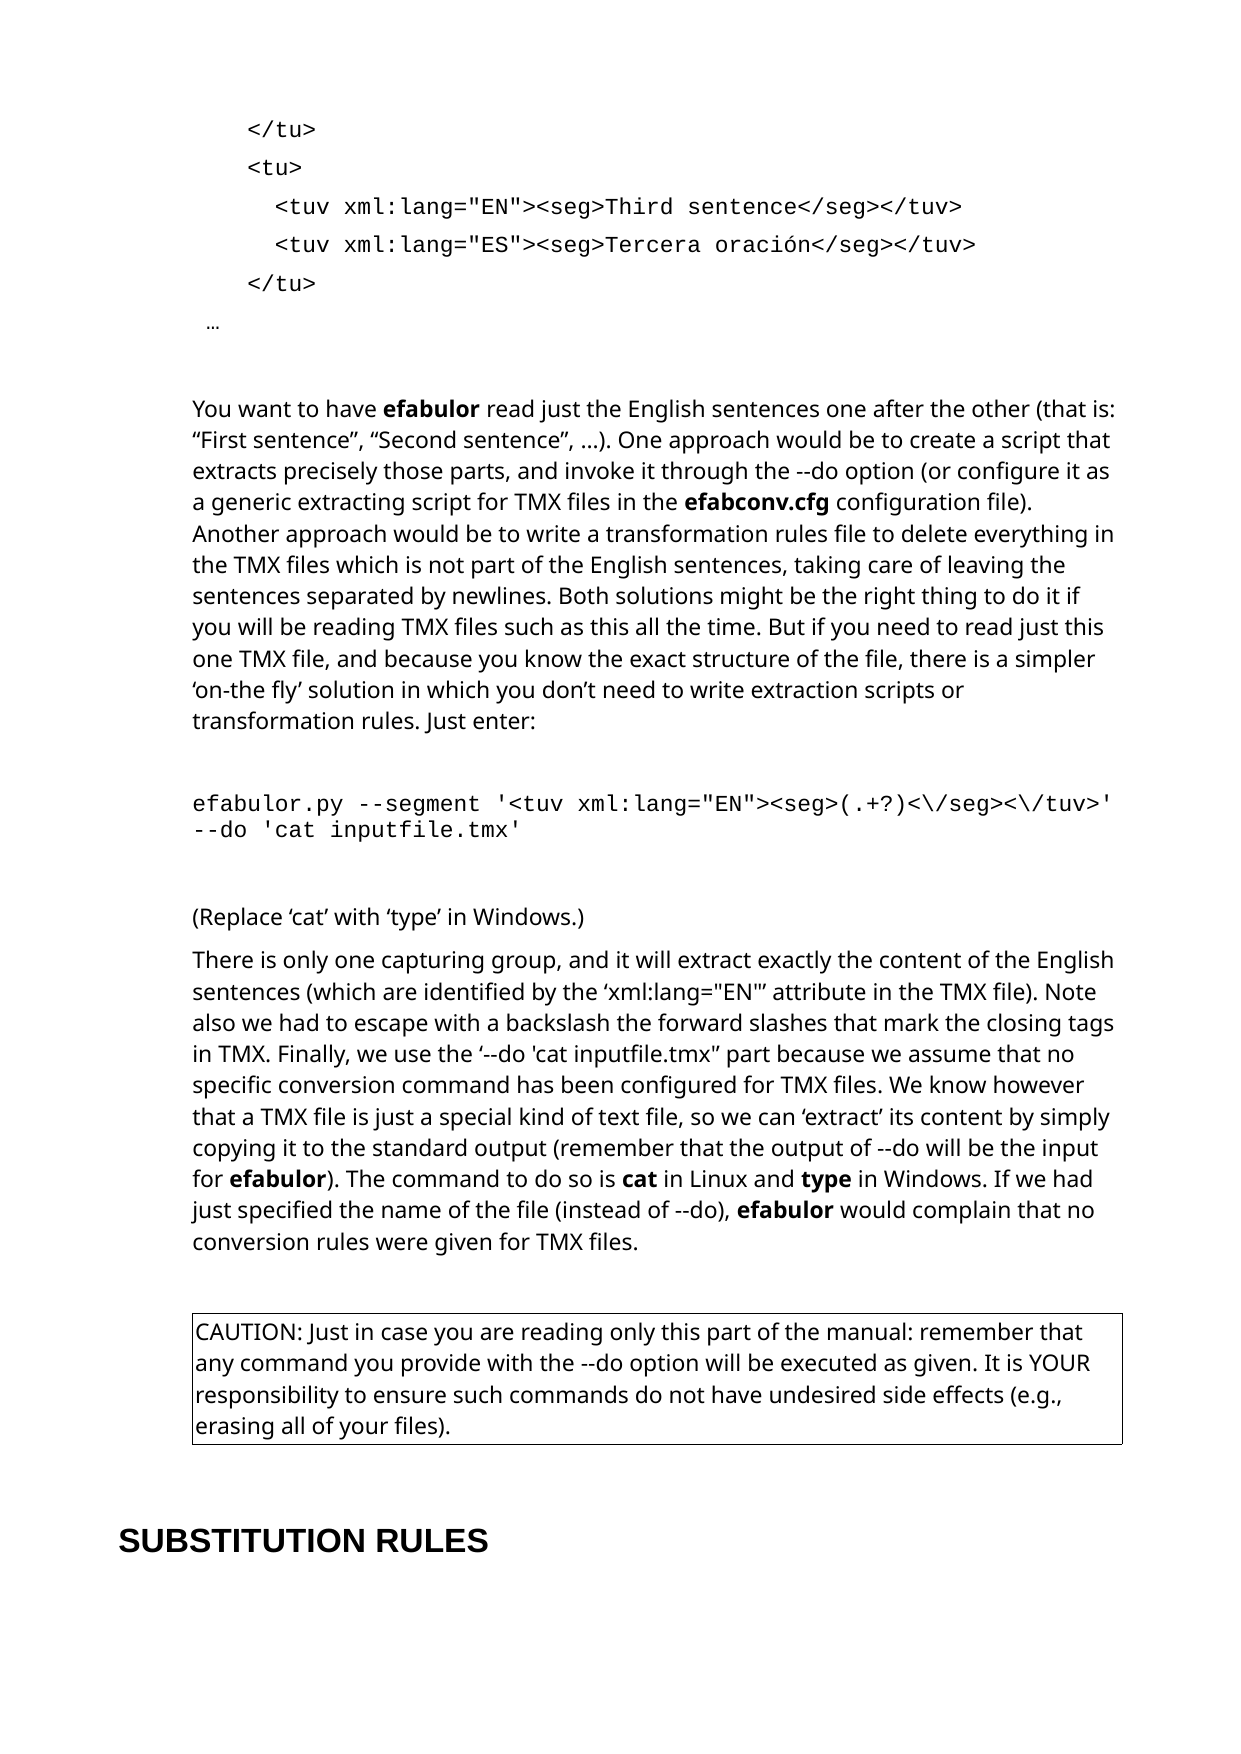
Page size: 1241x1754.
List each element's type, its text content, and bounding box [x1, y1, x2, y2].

subtitle SUBSTITUTION RULES [118, 1521, 1122, 1560]
text </tu> [192, 272, 1122, 298]
text <tuv xml:lang="ES"><seg>Tercera oración</seg></tuv> [192, 233, 1122, 259]
text (Replace ‘cat’ with ‘type’ in Windows.) [192, 901, 1122, 932]
text <tu> [192, 157, 1122, 182]
text <tuv xml:lang="EN"><seg>Third sentence</seg></tuv> [192, 195, 1122, 221]
text … [192, 310, 1122, 336]
text There is only one capturing group, and it will extract exactly the content of the English sentences (which are identified by the ‘xml:lang="EN"’ attribute in the TMX file). Note also we had to escape with a backslash the forward slashes that mark the closing tags in TMX. Finally, we use the ‘--do 'cat inputfile.tmx'’ part because we assume that no specific conversion command has been configured for TMX files. We know however that a TMX file is just a special kind of text file, so we can ‘extract’ its content by simply copying it to the standard output (remember that the output of --do will be the input for efabulor). The command to do so is cat in Linux and type in Windows. If we had just specified the name of the file (instead of --do), efabulor would complain that no conversion rules were given for TMX files. [192, 944, 1122, 1257]
text You want to have efabulor read just the English sentences one after the other (that is: “First sentence”, “Second sentence”, …). One approach would be to create a script that extracts precisely those parts, and invoke it through the --do option (or configure it as a generic extracting script for TMX files in the efabconv.cfg configuration file). Another approach would be to write a transformation rules file to delete everything in the TMX files which is not part of the English sentences, taking care of leaving the sentences separated by newlines. Both solutions might be the right thing to do it if you will be reading TMX files such as this all the time. But if you need to read just this one TMX file, and because you know the exact structure of the file, there is a simpler ‘on-the fly’ solution in which you don’t need to write extraction scripts or transformation rules. Just enter: [192, 392, 1122, 736]
text efabulor.py --segment '<tuv xml:lang="EN"><seg>(.+?)<\/seg><\/tuv>' --do 'cat inputfile.tmx' [192, 792, 1122, 844]
text CAUTION: Just in case you are reading only this part of the manual: remember that any command you provide with the --do option will be executed as given. It is YOUR responsibility to ensure such commands do not have undesired side effects (e.g., erasing all of your files). [193, 1314, 1122, 1444]
text </tu> [192, 118, 1122, 144]
